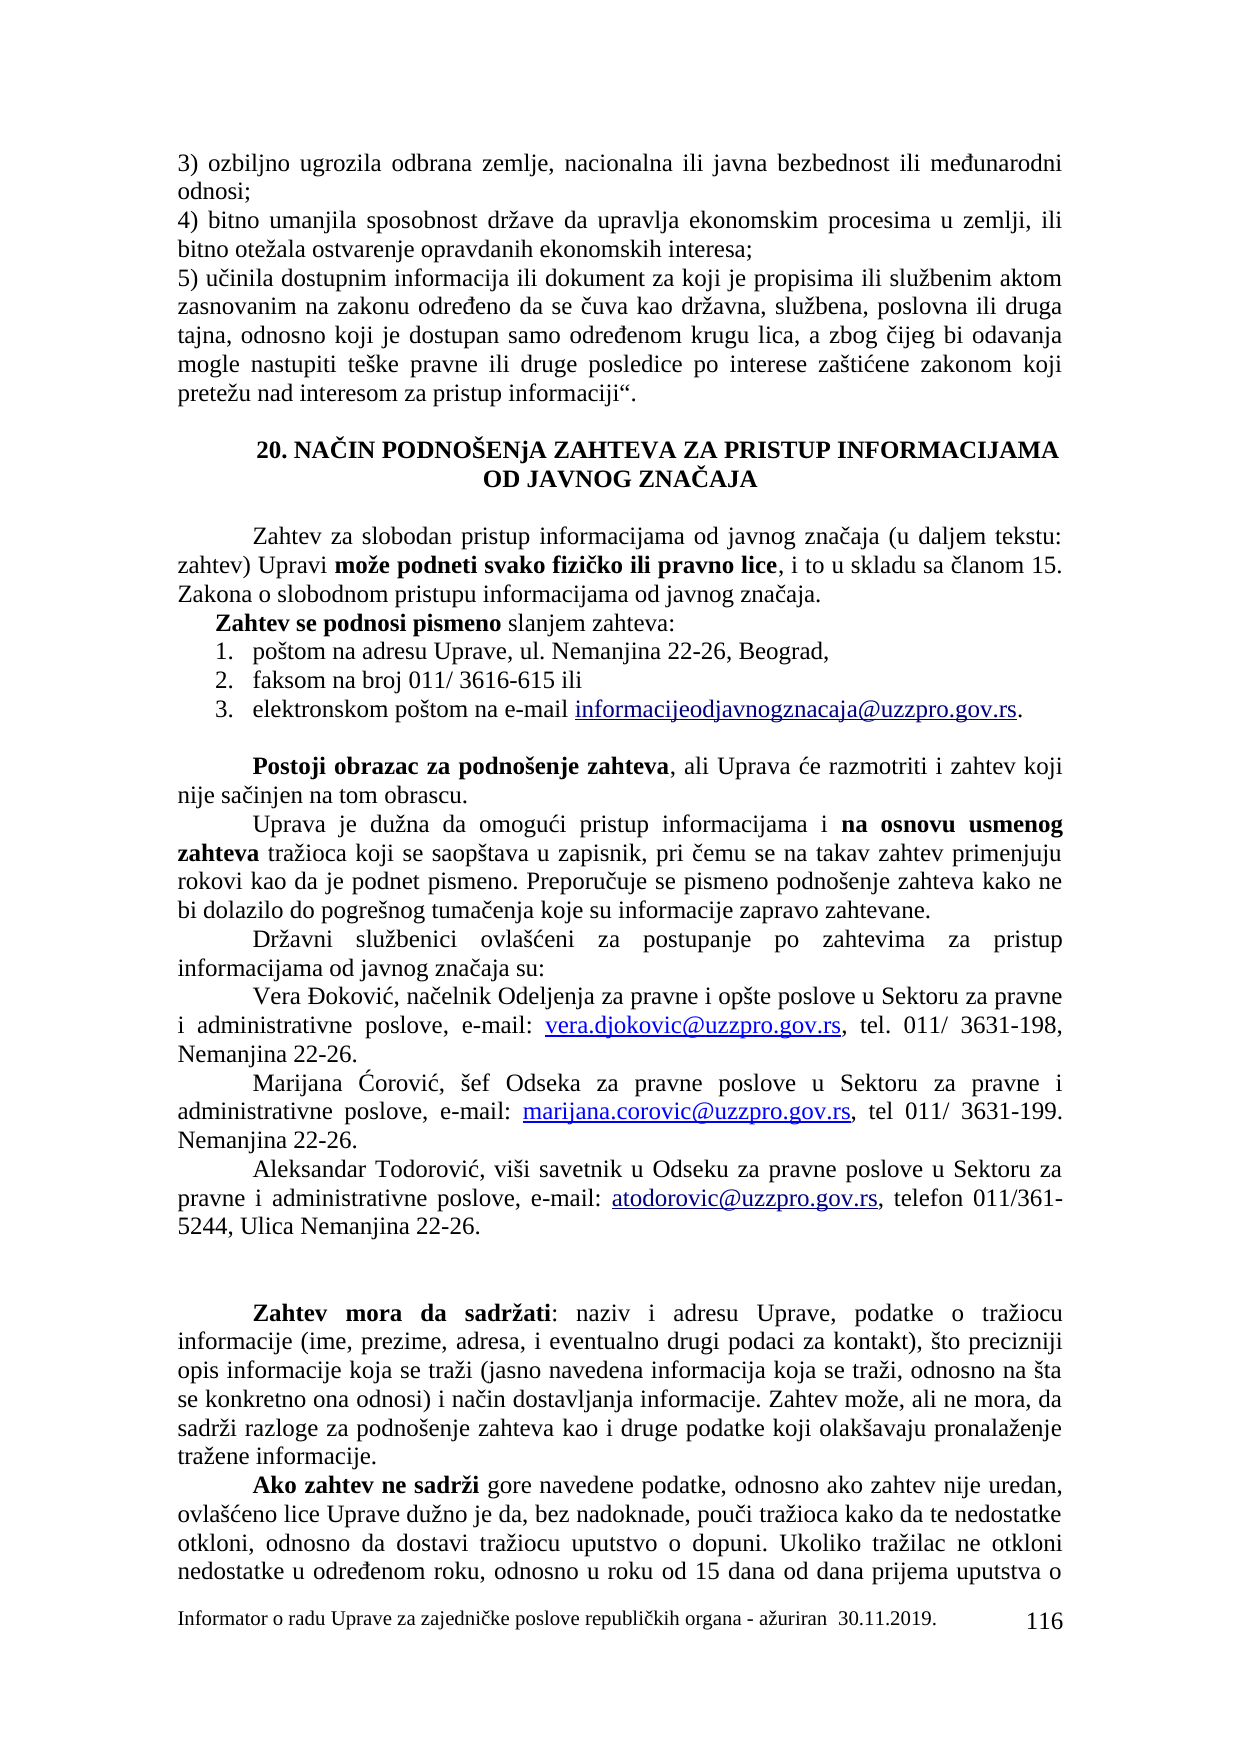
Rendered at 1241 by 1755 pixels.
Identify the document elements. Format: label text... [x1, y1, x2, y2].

text Ako zahtev ne sadrži gore navedene podatke, odnosno ako zahtev nije uredan, ovlašćeno lice Uprave dužno je da, bez nadoknade, pouči tražioca kako da te nedostatke otkloni, odnosno da dostavi tražiocu uputstvo o dopuni. Ukoliko tražilac ne otkloni nedostatke u određenom roku, odnosno u roku od 15 dana od dana prijema uputstva o [177, 1470, 1063, 1585]
text Aleksandar Todorović, viši savetnik u Odseku za pravne poslove u Sektoru za pravne i administrativne poslove, e-mail: atodorovic@uzzpro.gov.rs, telefon 011/361-5244, Ulica Nemanjina 22-26. [177, 1154, 1063, 1240]
text Zahtev mora da sadržati: naziv i adresu Uprave, podatke o tražiocu informacije (ime, prezime, adresa, i eventualno drugi podaci za kontakt), što precizniji opis informacije koja se traži (jasno navedena informacija koja se traži, odnosno na šta se konkretno ona odnosi) i način dostavlјanja informacije. Zahtev može, ali ne mora, da sadrži razloge za podnošenje zahteva kao i druge podatke koji olakšavaju pronalaženje tražene informacije. [177, 1298, 1063, 1470]
text Zahtev se podnosi pismeno slanjem zahteva: [177, 608, 1063, 636]
text Uprava je dužna da omogući pristup informacijama i na osnovu usmenog zahteva tražioca koji se saopštava u zapisnik, pri čemu se na takav zahtev primenjuju rokovi kao da je podnet pismeno. Preporučuje se pismeno podnošenje zahteva kako ne bi dolazilo do pogrešnog tumačenja koje su informacije zapravo zahtevane. [177, 809, 1063, 924]
text 5) učinila dostupnim informacija ili dokument za koji je propisima ili službenim aktom zasnovanim na zakonu određeno da se čuva kao državna, službena, poslovna ili druga tajna, odnosno koji je dostupan samo određenom krugu lica, a zbog čijeg bi odavanja mogle nastupiti teške pravne ili druge posledice po interese zaštićene zakonom koji pretežu nad interesom za pristup informaciji“. [177, 263, 1063, 406]
text Zahtev za slobodan pristup informacijama od javnog značaja (u dalјem tekstu: zahtev) Upravi može podneti svako fizičko ili pravno lice, i to u skladu sa članom 15. Zakona o slobodnom pristupu informacijama od javnog značaja. [177, 521, 1063, 608]
list faksom na broj 011/ 3616-615 ili [215, 665, 1063, 694]
text Državni službenici ovlašćeni za postupanje po zahtevima za pristup informacijama od javnog značaja su: [177, 924, 1063, 981]
text 3) ozbilјno ugrozila odbrana zemlјe, nacionalna ili javna bezbednost ili međunarodni odnosi; [177, 148, 1063, 205]
list poštom na adresu Uprave, ul. Nemanjina 22-26, Beograd, [215, 636, 1063, 665]
text Postoji obrazac za podnošenje zahteva, ali Uprava će razmotriti i zahtev koji nije sačinjen na tom obrascu. [177, 751, 1063, 809]
text 4) bitno umanjila sposobnost države da upravlјa ekonomskim procesima u zemlјi, ili bitno otežala ostvarenje opravdanih ekonomskih interesa; [177, 205, 1063, 263]
text Vera Đoković, načelnik Odelјenja za pravne i opšte poslove u Sektoru za pravne i administrativne poslove, e-mail: vera.djokovic@uzzpro.gov.rs, tel. 011/ 3631-198, Nemanjina 22-26. [177, 981, 1063, 1068]
text 20. NAČIN PODNOŠENјA ZAHTEVA ZA PRISTUP INFORMACIJAMA OD JAVNOG ZNAČAJA [177, 435, 1063, 493]
list elektronskom poštom na e-mail informacijeodjavnogznacaja@uzzpro.gov.rs. [215, 694, 1063, 723]
text Marijana Ćorović, šef Odseka za pravne poslove u Sektoru za pravne i administrativne poslove, e-mail: marijana.corovic@uzzpro.gov.rs, tel 011/ 3631-199. Nemanjina 22-26. [177, 1068, 1063, 1154]
